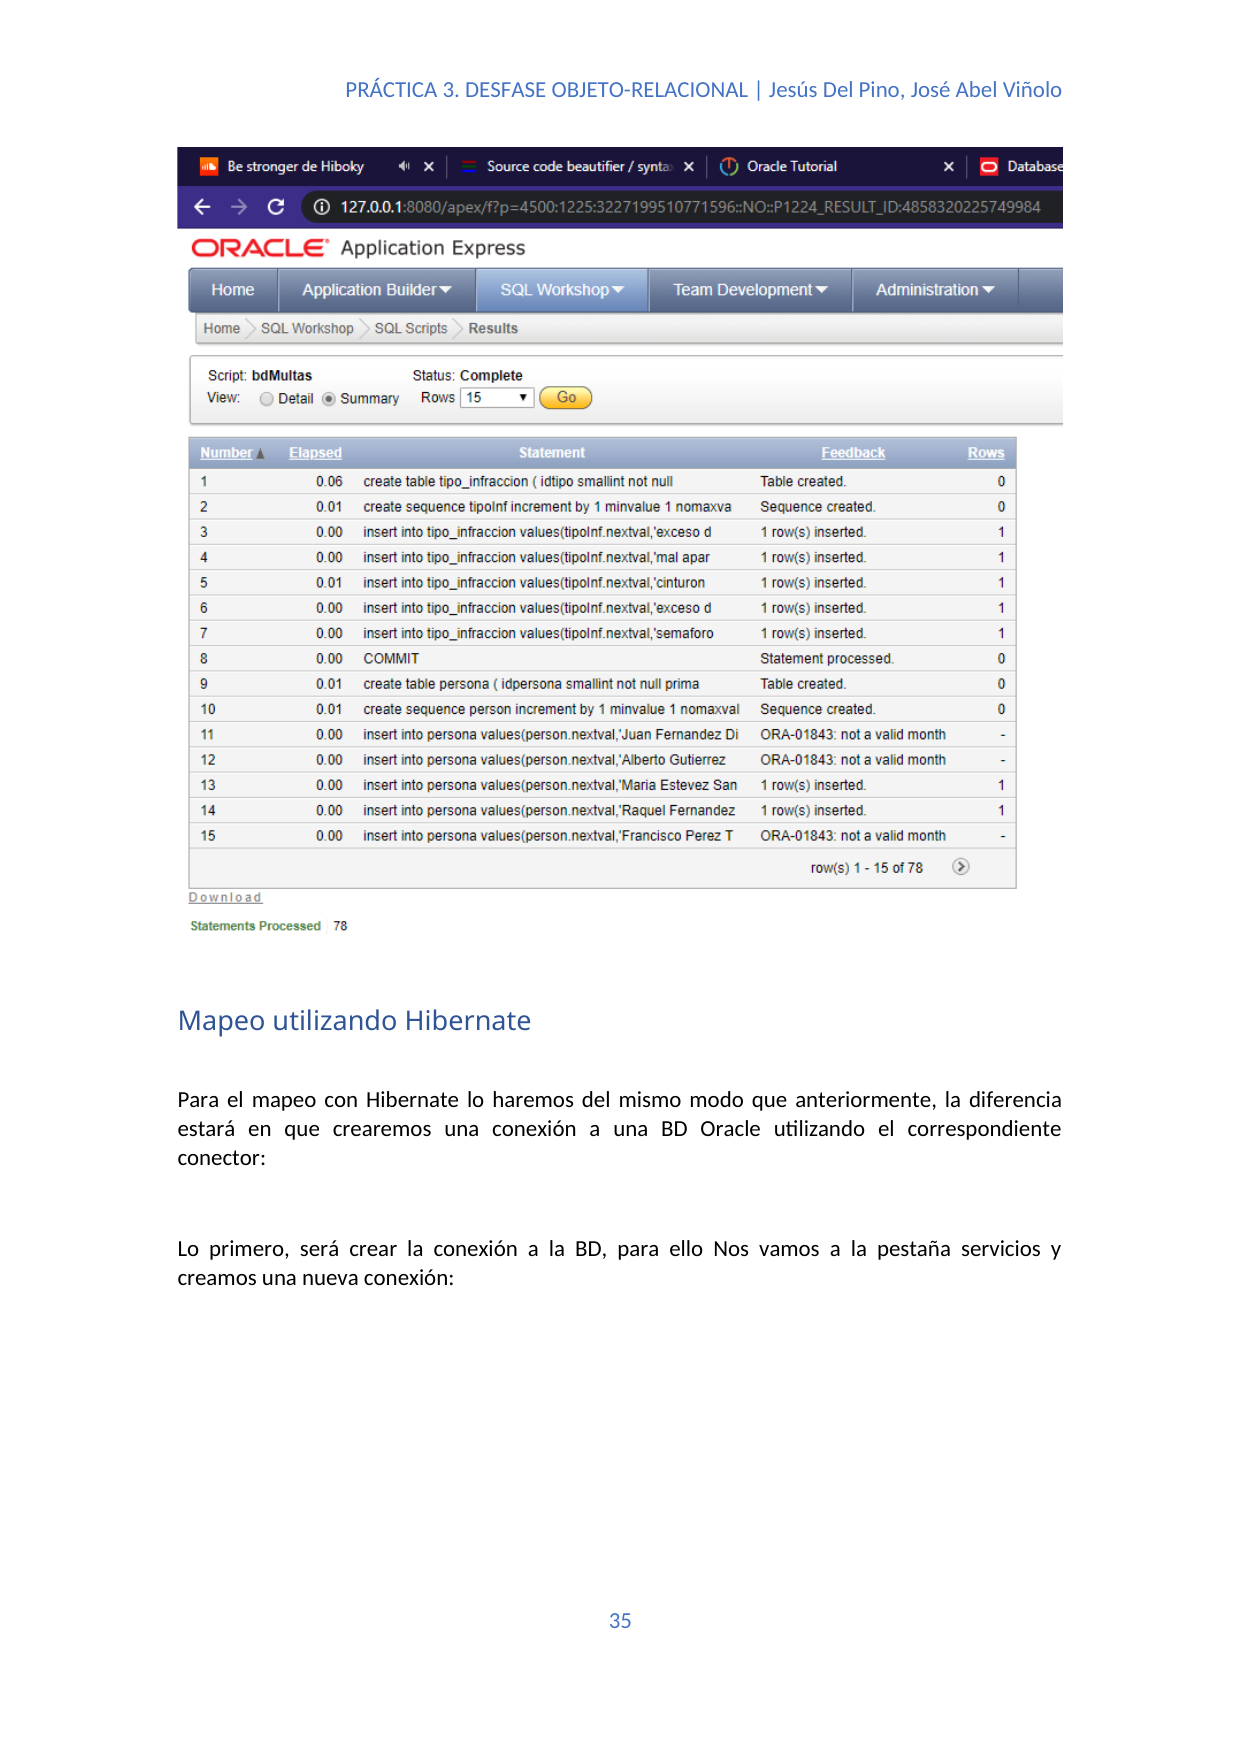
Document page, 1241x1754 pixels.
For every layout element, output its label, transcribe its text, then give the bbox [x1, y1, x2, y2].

text Para el mapeo con Hibernate lo haremos del mismo modo que anteriormente, la diferencia estará en que crearemos una conexión a una BD Oracle utilizando el correspondiente conector: [177, 1085, 1063, 1171]
subtitle Mapeo utilizando Hibernate [177, 1002, 1063, 1039]
text Lo primero, será crear la conexión a la BD, para ello Nos vamos a la pestaña servicios y creamos una nueva conexión: [177, 1234, 1063, 1291]
